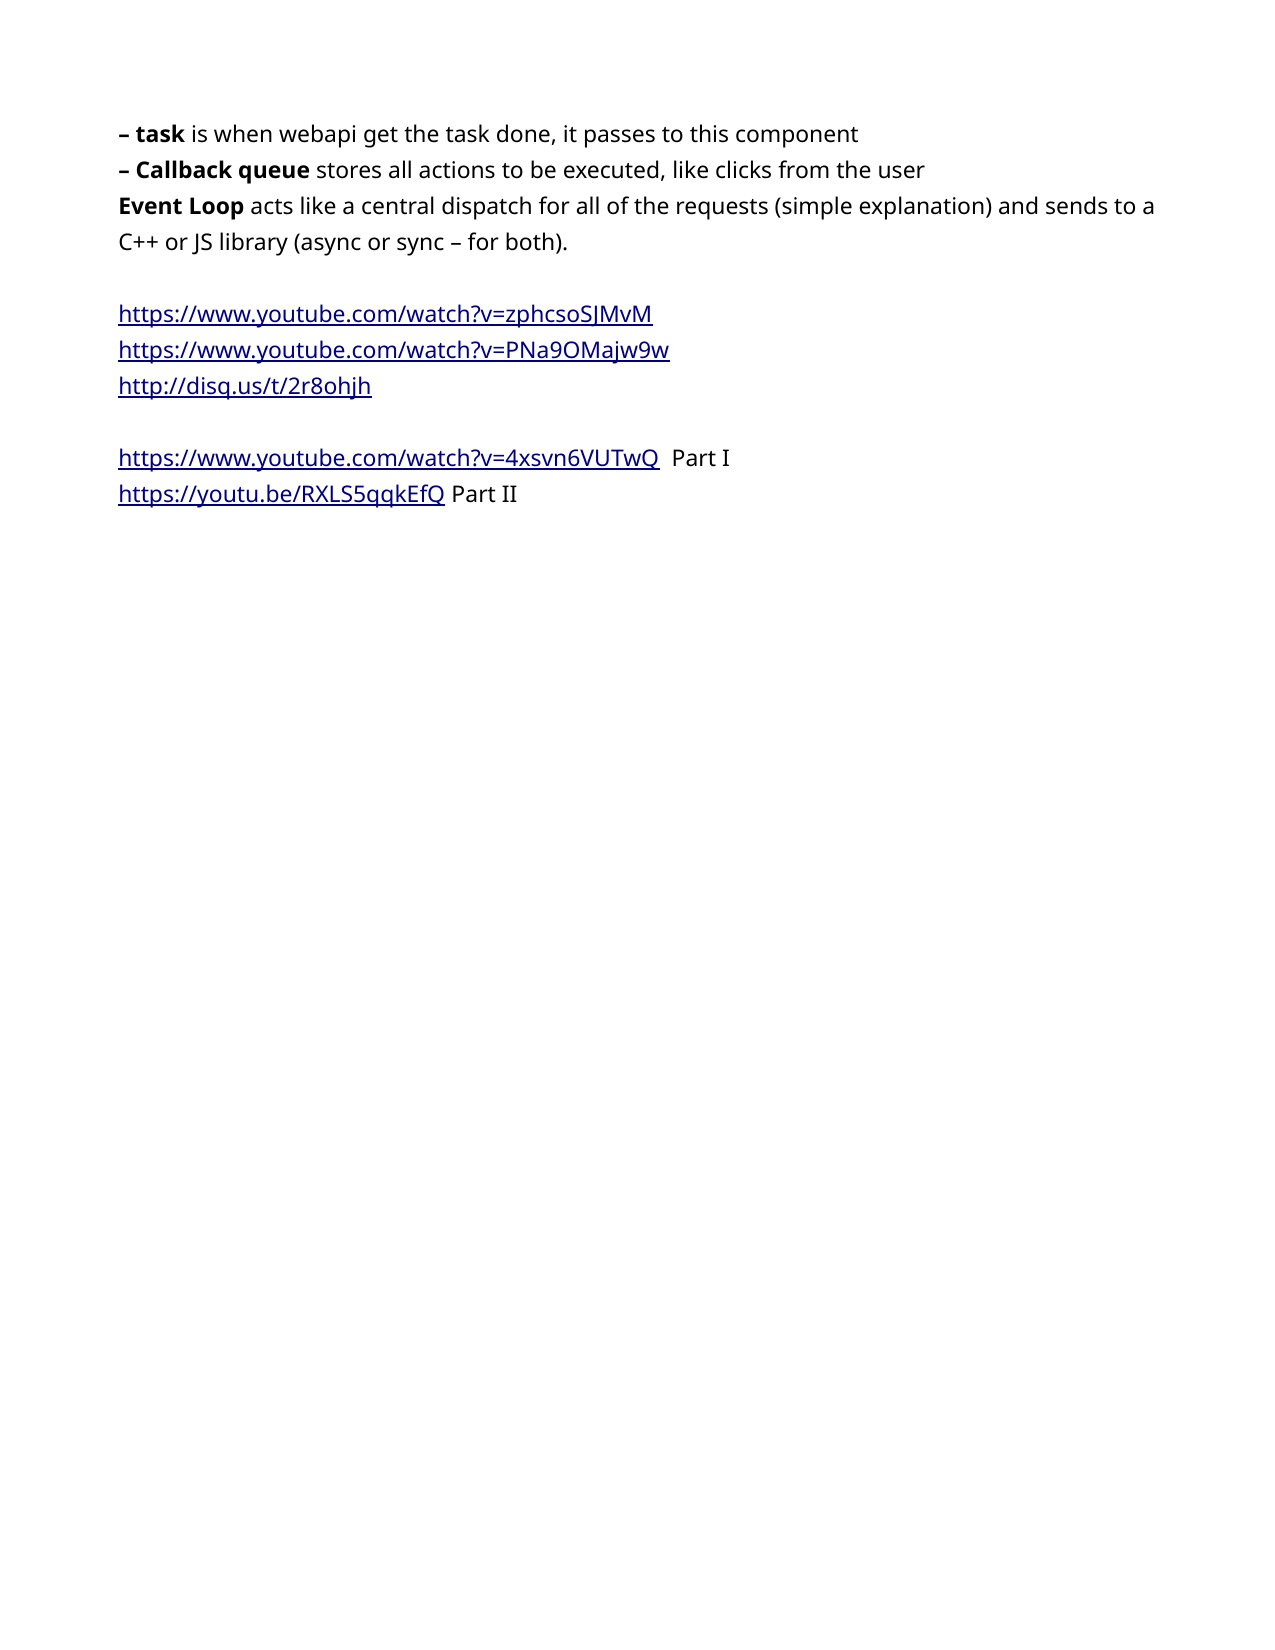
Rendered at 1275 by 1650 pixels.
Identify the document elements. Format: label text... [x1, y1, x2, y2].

text Event Loop acts like a central dispatch for all of the requests (simple explanation) and sends to a C++ or JS library (async or sync – for both). [118, 190, 1157, 257]
text https://youtu.be/RXLS5qqkEfQ Part II [118, 477, 1157, 509]
text – Callback queue stores all actions to be executed, like clicks from the user [118, 154, 1157, 185]
text http://disq.us/t/2r8ohjh [118, 370, 1157, 401]
text https://www.youtube.com/watch?v=PNa9OMajw9w [118, 334, 1157, 365]
text https://www.youtube.com/watch?v=4xsvn6VUTwQ Part I [118, 442, 1157, 473]
text https://www.youtube.com/watch?v=zphcsoSJMvM [118, 298, 1157, 329]
text – task is when webapi get the task done, it passes to this component [118, 118, 1157, 149]
